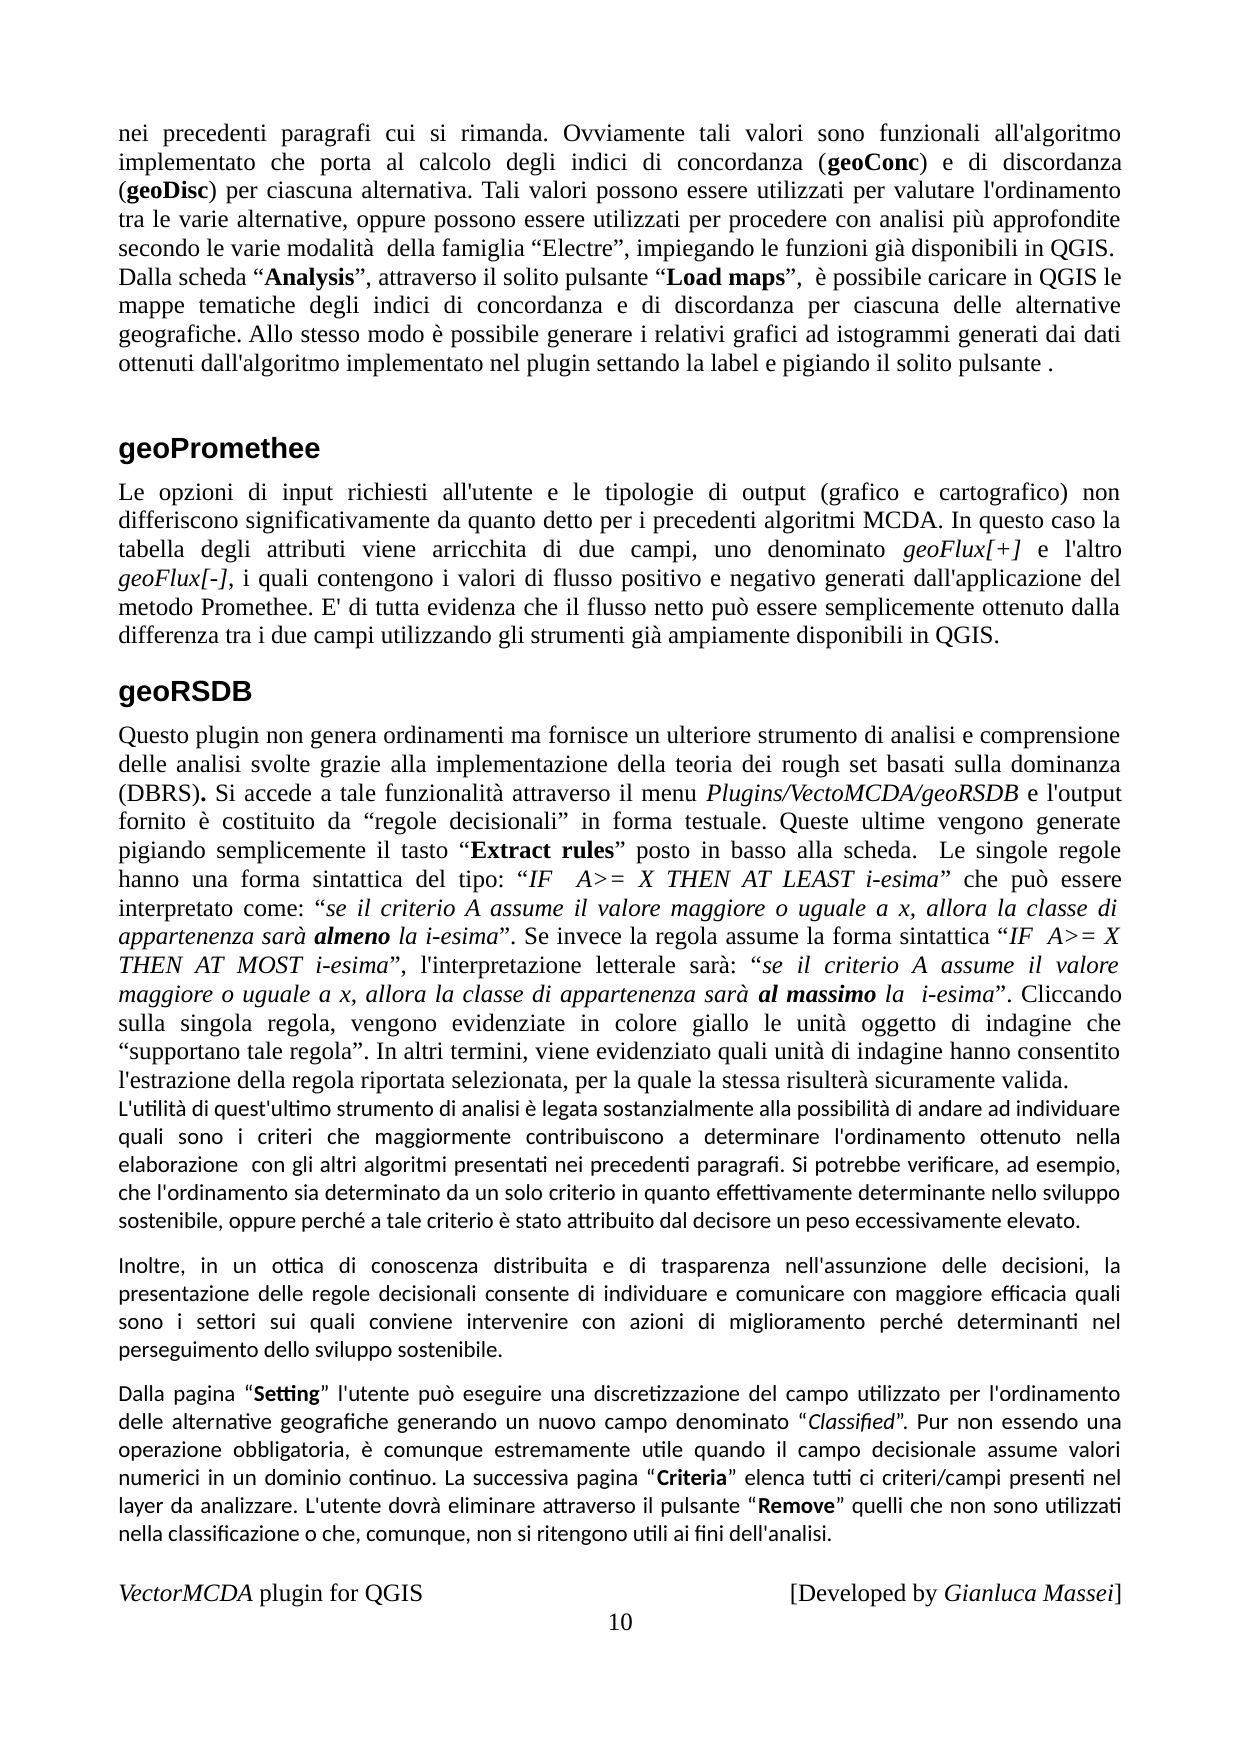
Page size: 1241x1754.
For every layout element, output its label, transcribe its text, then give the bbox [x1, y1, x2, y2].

text Dalla pagina “Setting” l'utente può eseguire una discretizzazione del campo utilizzato per l'ordinamento delle alternative geografiche generando un nuovo campo denominato “Classified”. Pur non essendo una operazione obbligatoria, è comunque estremamente utile quando il campo decisionale assume valori numerici in un dominio continuo. La successiva pagina “Criteria” elenca tutti ci criteri/campi presenti nel layer da analizzare. L'utente dovrà eliminare attraverso il pulsante “Remove” quelli che non sono utilizzati nella classificazione o che, comunque, non si ritengono utili ai fini dell'analisi. [118, 1379, 1122, 1548]
text nei precedenti paragrafi cui si rimanda. Ovviamente tali valori sono funzionali all'algoritmo implementato che porta al calcolo degli indici di concordanza (geoConc) e di discordanza (geoDisc) per ciascuna alternativa. Tali valori possono essere utilizzati per valutare l'ordinamento tra le varie alternative, oppure possono essere utilizzati per procedere con analisi più approfondite secondo le varie modalità della famiglia “Electre”, impiegando le funzioni già disponibili in QGIS. [118, 118, 1122, 262]
text Inoltre, in un ottica di conoscenza distribuita e di trasparenza nell'assunzione delle decisioni, la presentazione delle regole decisionali consente di individuare e comunicare con maggiore efficacia quali sono i settori sui quali conviene intervenire con azioni di miglioramento perché determinanti nel perseguimento dello sviluppo sostenibile. [118, 1251, 1122, 1363]
text L'utilità di quest'ultimo strumento di analisi è legata sostanzialmente alla possibilità di andare ad individuare quali sono i criteri che maggiormente contribuiscono a determinare l'ordinamento ottenuto nella elaborazione con gli altri algoritmi presentati nei precedenti paragrafi. Si potrebbe verificare, ad esempio, che l'ordinamento sia determinato da un solo criterio in quanto effettivamente determinante nello sviluppo sostenibile, oppure perché a tale criterio è stato attribuito dal decisore un peso eccessivamente elevato. [118, 1094, 1122, 1234]
subtitle geoRSDB [118, 674, 1122, 708]
text Dalla scheda “Analysis”, attraverso il solito pulsante “Load maps”, è possibile caricare in QGIS le mappe tematiche degli indici di concordanza e di discordanza per ciascuna delle alternative geografiche. Allo stesso modo è possibile generare i relativi grafici ad istogrammi generati dai dati ottenuti dall'algoritmo implementato nel plugin settando la label e pigiando il solito pulsante . [118, 262, 1122, 377]
text Le opzioni di input richiesti all'utente e le tipologie di output (grafico e cartografico) non differiscono significativamente da quanto detto per i precedenti algoritmi MCDA. In questo caso la tabella degli attributi viene arricchita di due campi, uno denominato geoFlux[+] e l'altro geoFlux[-], i quali contengono i valori di flusso positivo e negativo generati dall'applicazione del metodo Promethee. E' di tutta evidenza che il flusso netto può essere semplicemente ottenuto dalla differenza tra i due campi utilizzando gli strumenti già ampiamente disponibili in QGIS. [118, 477, 1122, 649]
text Questo plugin non genera ordinamenti ma fornisce un ulteriore strumento di analisi e comprensione delle analisi svolte grazie alla implementazione della teoria dei rough set basati sulla dominanza (DBRS). Si accede a tale funzionalità attraverso il menu Plugins/VectoMCDA/geoRSDB e l'output fornito è costituito da “regole decisionali” in forma testuale. Queste ultime vengono generate pigiando semplicemente il tasto “Extract rules” posto in basso alla scheda. Le singole regole hanno una forma sintattica del tipo: “IF A>= X THEN AT LEAST i-esima” che può essere interpretato come: “se il criterio A assume il valore maggiore o uguale a x, allora la classe di appartenenza sarà almeno la i-esima”. Se invece la regola assume la forma sintattica “IF A>= X THEN AT MOST i-esima”, l'interpretazione letterale sarà: “se il criterio A assume il valore maggiore o uguale a x, allora la classe di appartenenza sarà al massimo la i-esima”. Cliccando sulla singola regola, vengono evidenziate in colore giallo le unità oggetto di indagine che “supportano tale regola”. In altri termini, viene evidenziato quali unità di indagine hanno consentito l'estrazione della regola riportata selezionata, per la quale la stessa risulterà sicuramente valida. [118, 720, 1122, 1094]
subtitle geoPromethee [118, 431, 1122, 464]
